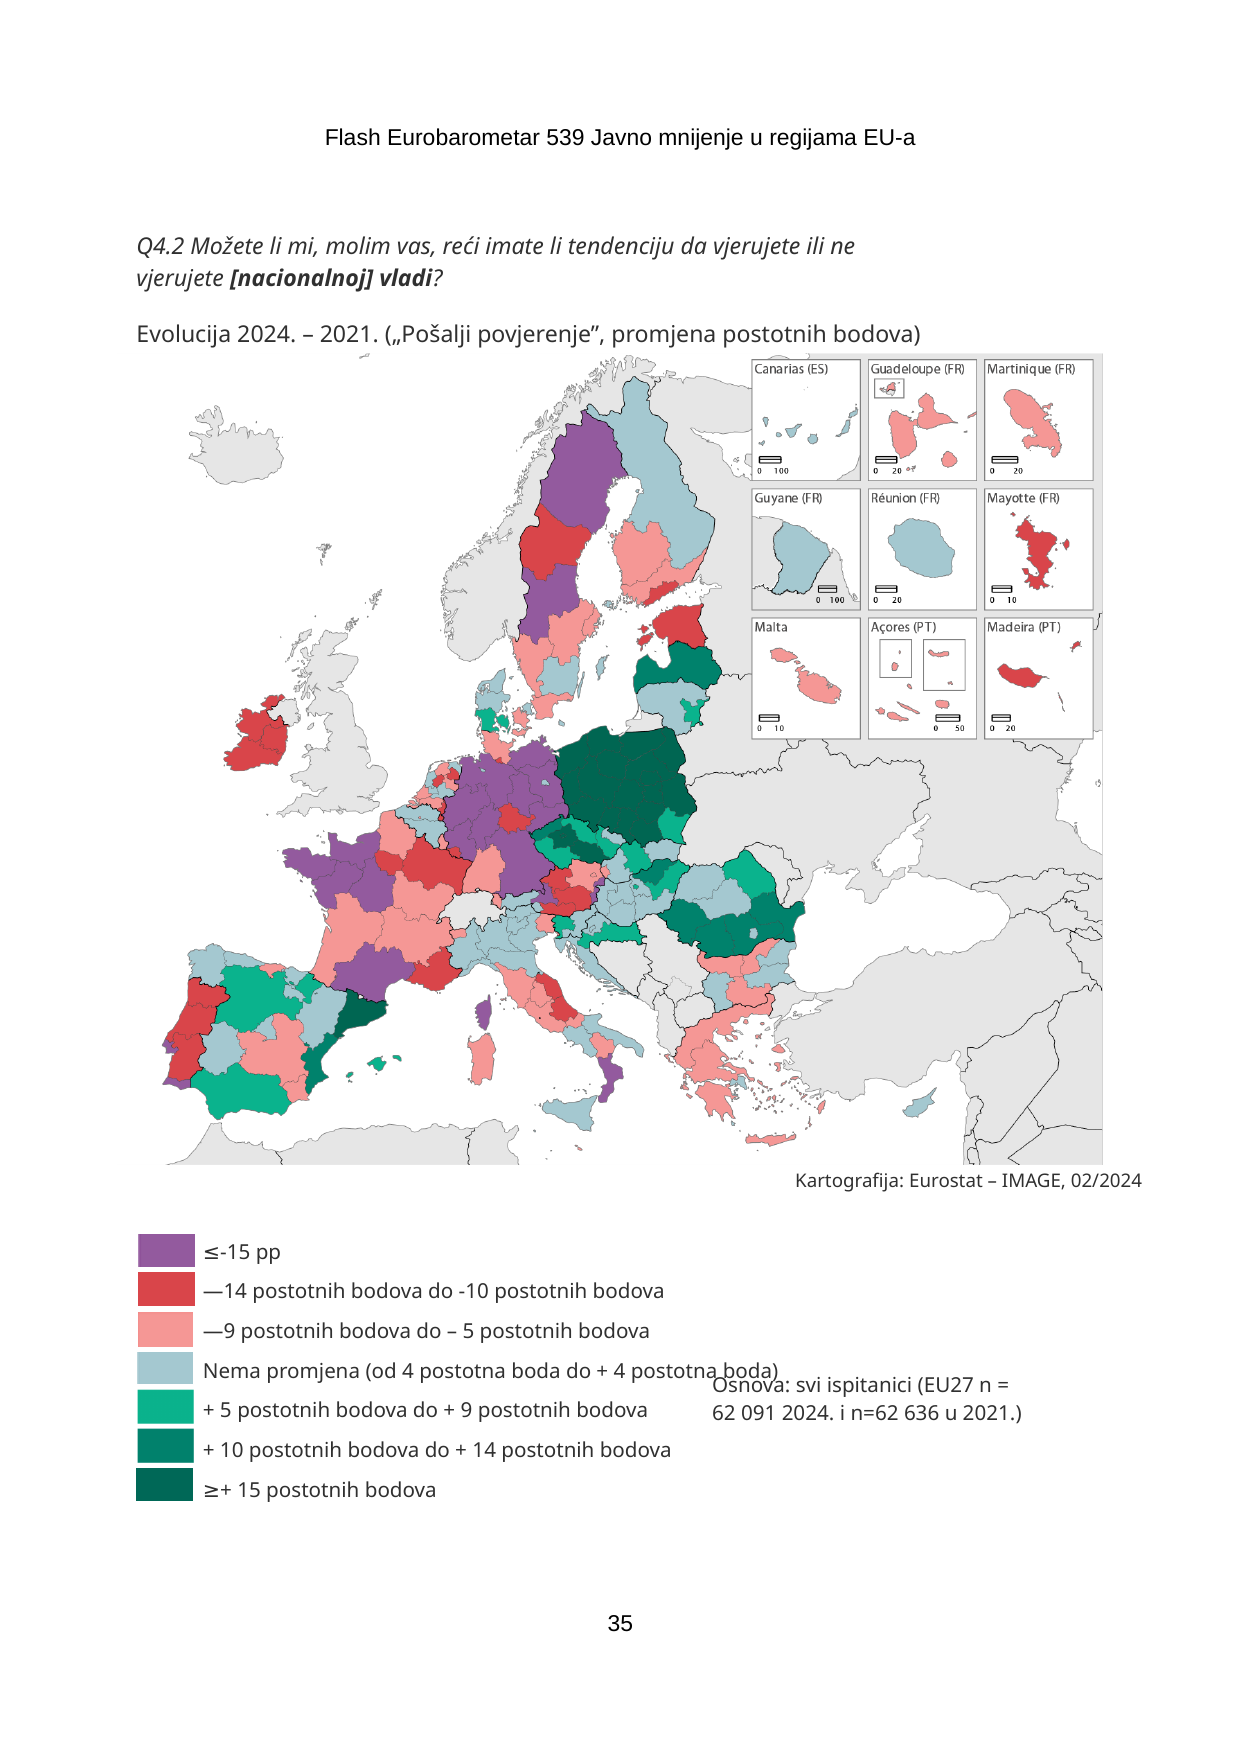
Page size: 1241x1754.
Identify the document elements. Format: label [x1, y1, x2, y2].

picture [138, 1429, 193, 1462]
picture [138, 1272, 195, 1306]
picture [138, 1390, 193, 1423]
picture [137, 1352, 193, 1384]
picture [136, 1468, 193, 1501]
picture [117, 348, 1104, 1167]
picture [138, 1234, 195, 1267]
picture [138, 1312, 193, 1347]
